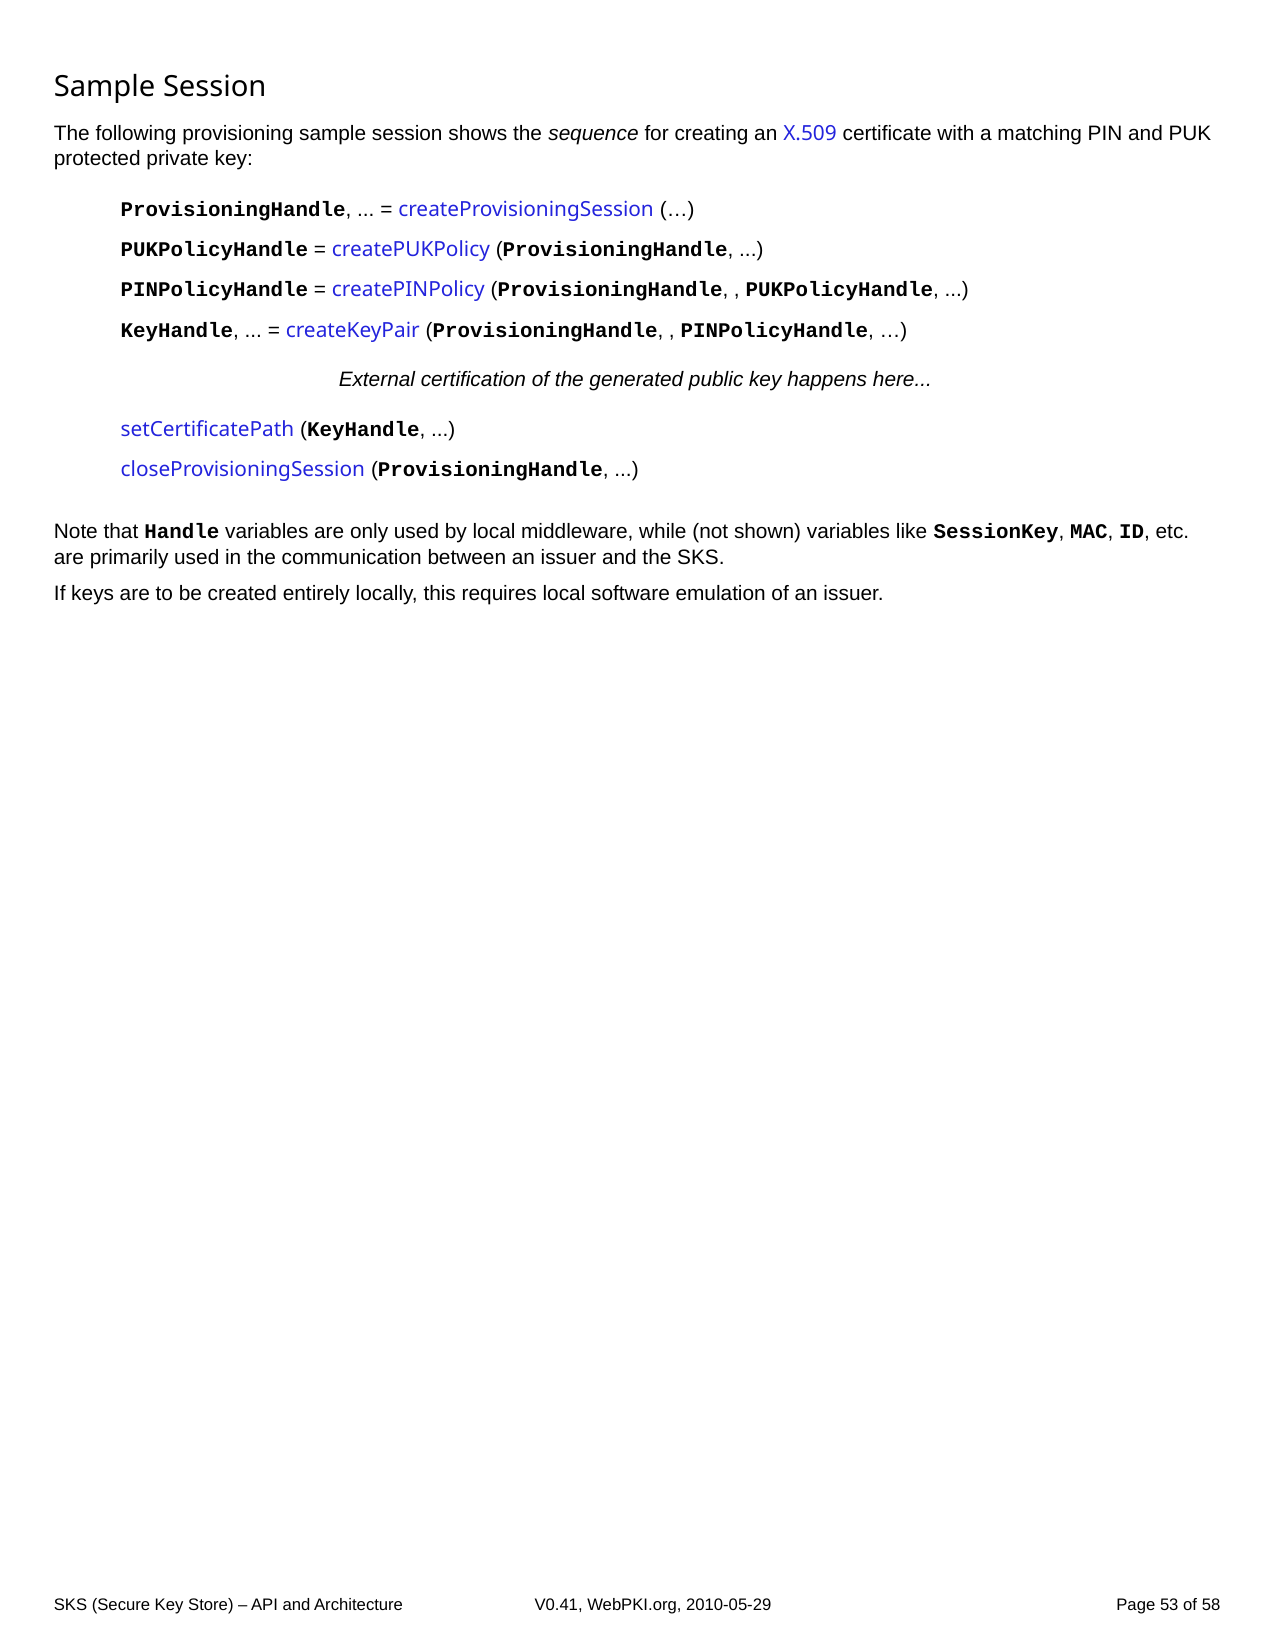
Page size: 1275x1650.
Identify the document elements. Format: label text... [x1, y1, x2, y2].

subtitle Sample Session [54, 66, 1221, 105]
text ProvisioningHandle, ... = createProvisioningSession (…) [120, 194, 1221, 222]
text The following provisioning sample session shows the sequence for creating an X.509 certificate with a matching PIN and PUK protected private key: [54, 118, 1221, 170]
text External certification of the generated public key happens here... [52, 367, 1221, 391]
text KeyHandle, ... = createKeyPair (ProvisioningHandle, , PINPolicyHandle, …) [120, 315, 1221, 343]
text Note that Handle variables are only used by local middleware, while (not shown) variables like SessionKey, MAC, ID, etc. are primarily used in the communication between an issuer and the SKS. [54, 495, 1221, 569]
text PUKPolicyHandle = createPUKPolicy (ProvisioningHandle, ...) [120, 234, 1221, 263]
text If keys are to be created entirely locally, this requires local software emulation of an issuer. [54, 580, 1221, 604]
text PINPolicyHandle = createPINPolicy (ProvisioningHandle, , PUKPolicyHandle, ...) [120, 274, 1221, 303]
text setCertificatePath (KeyHandle, ...) [120, 414, 1221, 443]
text closeProvisioningSession (ProvisioningHandle, ...) [120, 454, 1221, 483]
